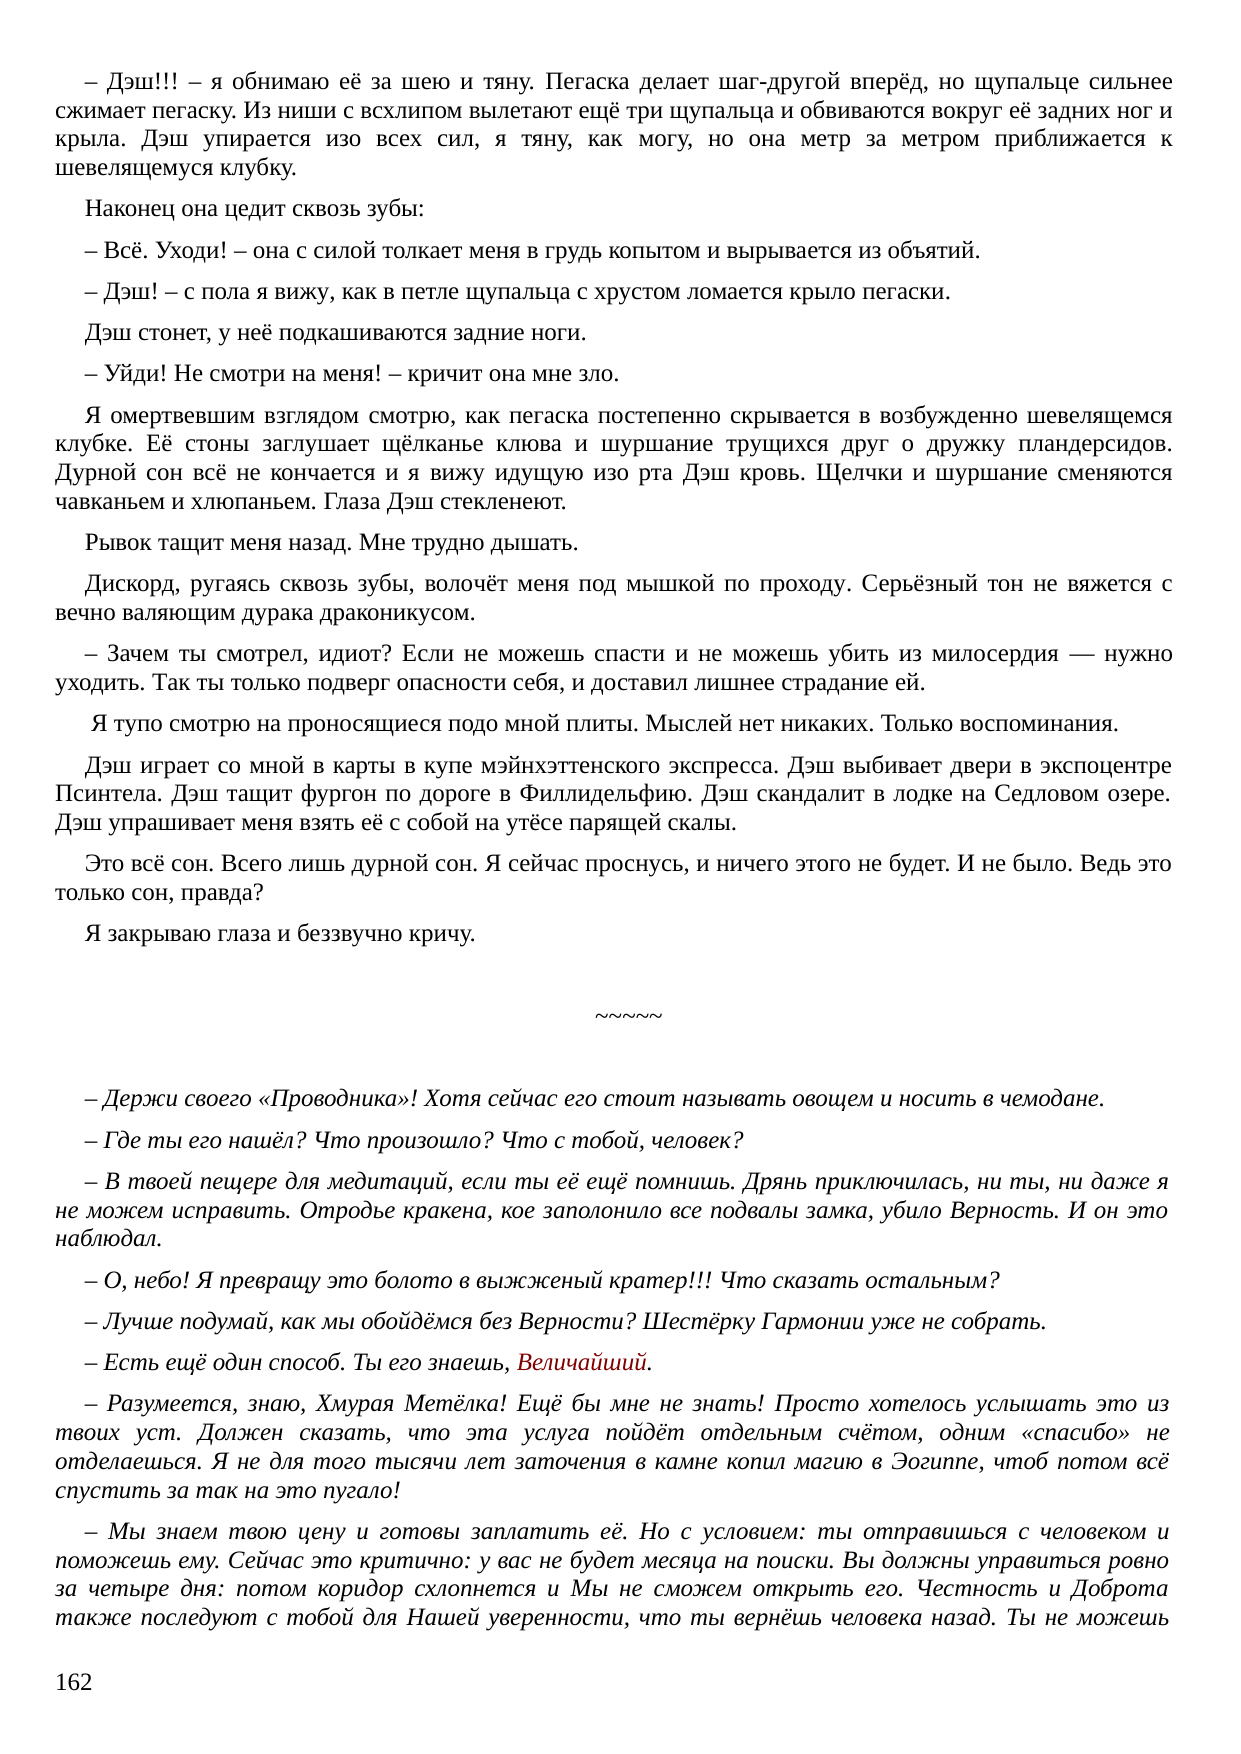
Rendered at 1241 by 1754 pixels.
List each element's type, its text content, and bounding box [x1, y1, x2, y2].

text Это всё сон. Всего лишь дурной сон. Я сейчас проснусь, и ничего этого не будет. И не было. Ведь это только сон, правда? [55, 848, 1173, 906]
text – Мы знаем твою цену и готовы заплатить её. Но с условием: ты отправишься с человеком и поможешь ему. Сейчас это критично: у вас не будет месяца на поиски. Вы должны управиться ровно за четыре дня: потом коридор схлопнется и Мы не сможем открыть его. Честность и Доброта также последуют с тобой для Нашей уверенности, что ты вернёшь человека назад. Ты не можешь [55, 1516, 1173, 1631]
text Дэш играет со мной в карты в купе мэйнхэттенского экспресса. Дэш выбивает двери в экспоцентре Псинтела. Дэш тащит фургон по дороге в Филлидельфию. Дэш скандалит в лодке на Седловом озере. Дэш упрашивает меня взять её с собой на утёсе парящей скалы. [55, 750, 1173, 836]
text – В твоей пещере для медитаций, если ты её ещё помнишь. Дрянь приключилась, ни ты, ни даже я не можем исправить. Отродье кракена, кое заполонило все подвалы замка, убило Верность. И он это наблюдал. [55, 1166, 1173, 1252]
text – Уйди! Не смотри на меня! – кричит она мне зло. [55, 358, 1173, 387]
text – Лучше подумай, как мы обойдёмся без Верности? Шестёрку Гармонии уже не собрать. [55, 1306, 1173, 1335]
text – Зачем ты смотрел, идиот? Если не можешь спасти и не можешь убить из милосердия — нужно уходить. Так ты только подверг опасности себя, и доставил лишнее страдание ей. [55, 638, 1173, 696]
text ~~~~~ [55, 1001, 1173, 1030]
text Я закрываю глаза и беззвучно кричу. [55, 918, 1173, 947]
text – Всё. Уходи! – она с силой толкает меня в грудь копытом и вырывается из объятий. [55, 235, 1173, 263]
text Рывок тащит меня назад. Мне трудно дышать. [55, 527, 1173, 556]
text Дискорд, ругаясь сквозь зубы, волочёт меня под мышкой по проходу. Серьёзный тон не вяжется с вечно валяющим дурака драконикусом. [55, 568, 1173, 626]
text – Разумеется, знаю, Хмурая Метёлка! Ещё бы мне не знать! Просто хотелось услышать это из твоих уст. Должен сказать, что эта услуга пойдёт отдельным счётом, одним «спасибо» не отделаешься. Я не для того тысячи лет заточения в камне копил магию в Эогиппе, чтоб потом всё спустить за так на это пугало! [55, 1388, 1173, 1503]
text – Есть ещё один способ. Ты его знаешь, Величайший. [55, 1347, 1173, 1376]
text Я омертвевшим взглядом смотрю, как пегаска постепенно скрывается в возбужденно шевелящемся клубке. Её стоны заглушает щёлканье клюва и шуршание трущихся друг о дружку пландерсидов. Дурной сон всё не кончается и я вижу идущую изо рта Дэш кровь. Щелчки и шуршание сменяются чавканьем и хлюпаньем. Глаза Дэш стекленеют. [55, 400, 1173, 515]
text – О, небо! Я превращу это болото в выжженый кратер!!! Что сказать остальным? [55, 1265, 1173, 1293]
text Я тупо смотрю на проносящиеся подо мной плиты. Мыслей нет никаких. Только воспоминания. [55, 708, 1173, 737]
text Дэш стонет, у неё подкашиваются задние ноги. [55, 317, 1173, 346]
text Наконец она цедит сквозь зубы: [55, 193, 1173, 222]
text – Где ты его нашёл? Что произошло? Что с тобой, человек? [55, 1125, 1173, 1153]
text – Дэш! – с пола я вижу, как в петле щупальца с хрустом ломается крыло пегаски. [55, 276, 1173, 305]
text – Держи своего «Проводника»! Хотя сейчас его стоит называть овощем и носить в чемодане. [55, 1083, 1173, 1112]
text – Дэш!!! – я обнимаю её за шею и тяну. Пегаска делает шаг-другой вперёд, но щупальце сильнее сжимает пегаску. Из ниши с всхлипом вылетают ещё три щупальца и обвиваются вокруг её задних ног и крыла. Дэш упирается изо всех сил, я тяну, как могу, но она метр за метром приближается к шевелящемуся клубку. [55, 66, 1173, 181]
